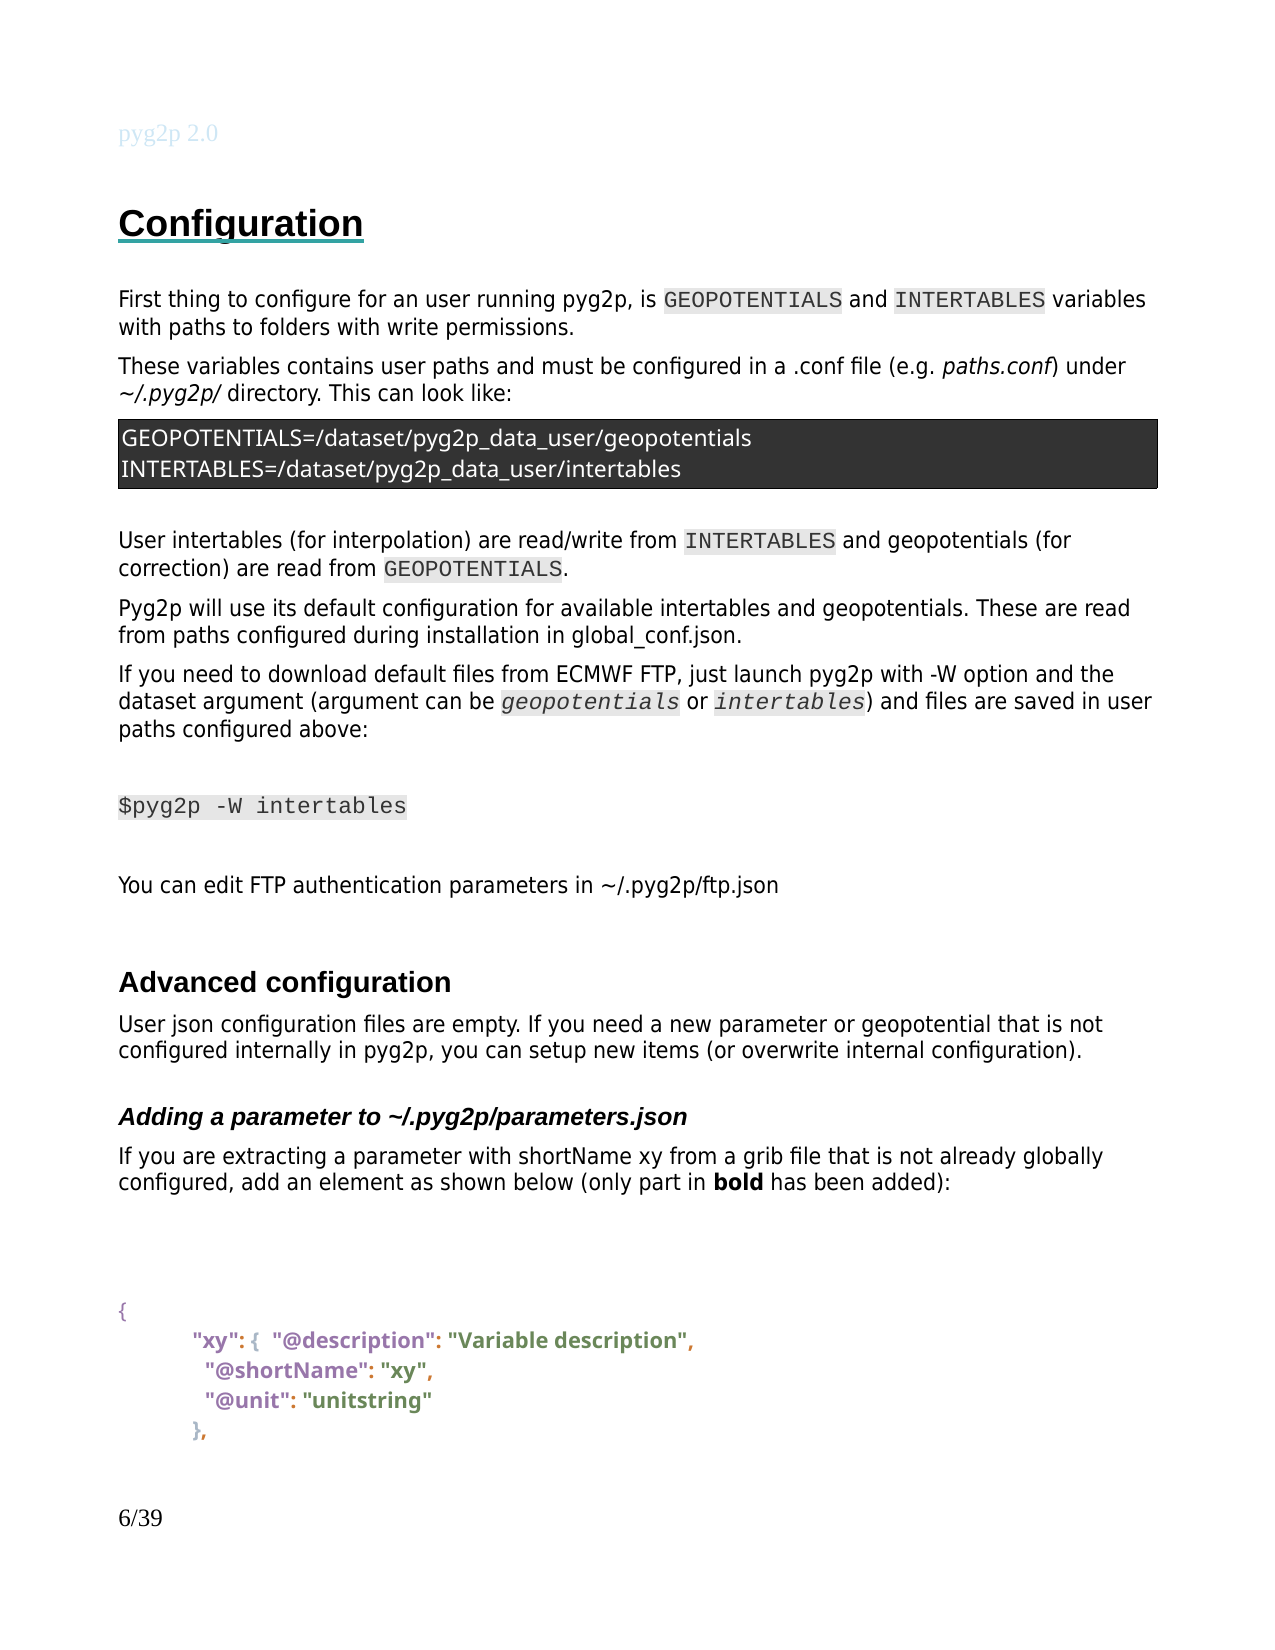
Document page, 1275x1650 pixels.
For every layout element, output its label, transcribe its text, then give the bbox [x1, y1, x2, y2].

text If you need to download default files from ECMWF FTP, just launch pyg2p with -W option and the dataset argument (argument can be geopotentials or intertables) and files are saved in user paths configured above: [118, 661, 1157, 743]
text "xy": { "@description": "Variable description", [118, 1325, 1157, 1355]
text You can edit FTP authentication parameters in ~/.pyg2p/ftp.json [118, 872, 1157, 899]
text User json configuration files are empty. If you need a new parameter or geopotential that is not configured internally in pyg2p, you can setup new items (or overwrite internal configuration). [118, 1011, 1157, 1064]
text "@shortName": "xy", [118, 1355, 1157, 1384]
text First thing to configure for an user running pyg2p, is GEOPOTENTIALS and INTERTABLES variables with paths to folders with write permissions. [118, 286, 1157, 341]
text Pyg2p will use its default configuration for available intertables and geopotentials. These are read from paths configured during installation in global_conf.json. [118, 596, 1157, 649]
text }, [118, 1414, 1157, 1444]
text $pyg2p -W intertables [118, 794, 1157, 820]
text INTERTABLES=/dataset/pyg2p_data_user/intertables [119, 450, 1157, 488]
subtitle Adding a parameter to ~/.pyg2p/parameters.json [118, 1102, 1157, 1130]
text "@unit": "unitstring" [118, 1384, 1157, 1414]
subtitle Advanced configuration [118, 965, 1157, 998]
text These variables contains user paths and must be configured in a .conf file (e.g. paths.conf) under ~/.pyg2p/ directory. This can look like: [118, 353, 1157, 406]
subtitle Configuration [118, 201, 1157, 244]
text If you are extracting a parameter with shortName xy from a grib file that is not already globally configured, add an element as shown below (only part in bold has been added): [118, 1143, 1157, 1196]
text { [118, 1295, 1157, 1325]
text User intertables (for interpolation) are read/write from INTERTABLES and geopotentials (for correction) are read from GEOPOTENTIALS. [118, 527, 1157, 583]
text GEOPOTENTIALS=/dataset/pyg2p_data_user/geopotentials [119, 420, 1157, 450]
